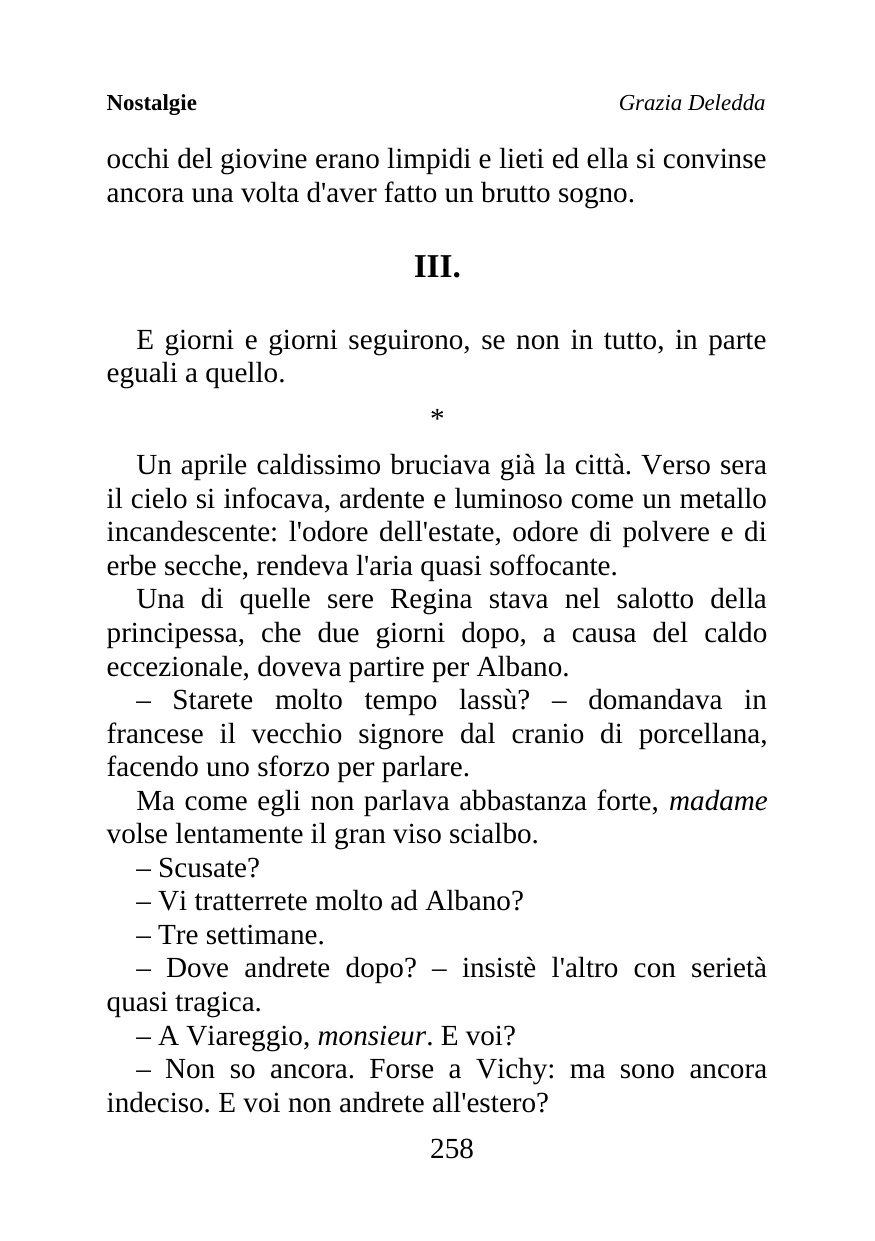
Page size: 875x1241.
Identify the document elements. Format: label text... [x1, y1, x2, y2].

text Una di quelle sere Regina stava nel salotto della principessa, che due giorni dopo, a causa del caldo eccezionale, doveva partire per Albano. [106, 582, 768, 682]
subtitle III. [106, 246, 768, 284]
text * [106, 401, 768, 435]
text – Tre settimane. [106, 917, 768, 951]
text – Non so ancora. Forse a Vichy: ma sono ancora indeciso. E voi non andrete all'estero? [106, 1051, 768, 1118]
text – Vi tratterrete molto ad Albano? [106, 883, 768, 917]
text – Dove andrete dopo? – insistè l'altro con serietà quasi tragica. [106, 951, 768, 1018]
text – Scusate? [106, 850, 768, 883]
text occhi del giovine erano limpidi e lieti ed ella si convinse ancora una volta d'aver fatto un brutto sogno. [106, 141, 768, 208]
text E giorni e giorni seguirono, se non in tutto, in parte eguali a quello. [106, 322, 768, 389]
text Ma come egli non parlava abbastanza forte, madame volse lentamente il gran viso scialbo. [106, 783, 768, 850]
text Un aprile caldissimo bruciava già la città. Verso sera il cielo si infocava, ardente e luminoso come un metallo incandescente: l'odore dell'estate, odore di polvere e di erbe secche, rendeva l'aria quasi soffocante. [106, 447, 768, 582]
text – Starete molto tempo lassù? – domandava in francese il vecchio signore dal cranio di porcellana, facendo uno sforzo per parlare. [106, 682, 768, 783]
text – A Viareggio, monsieur. E voi? [106, 1018, 768, 1051]
